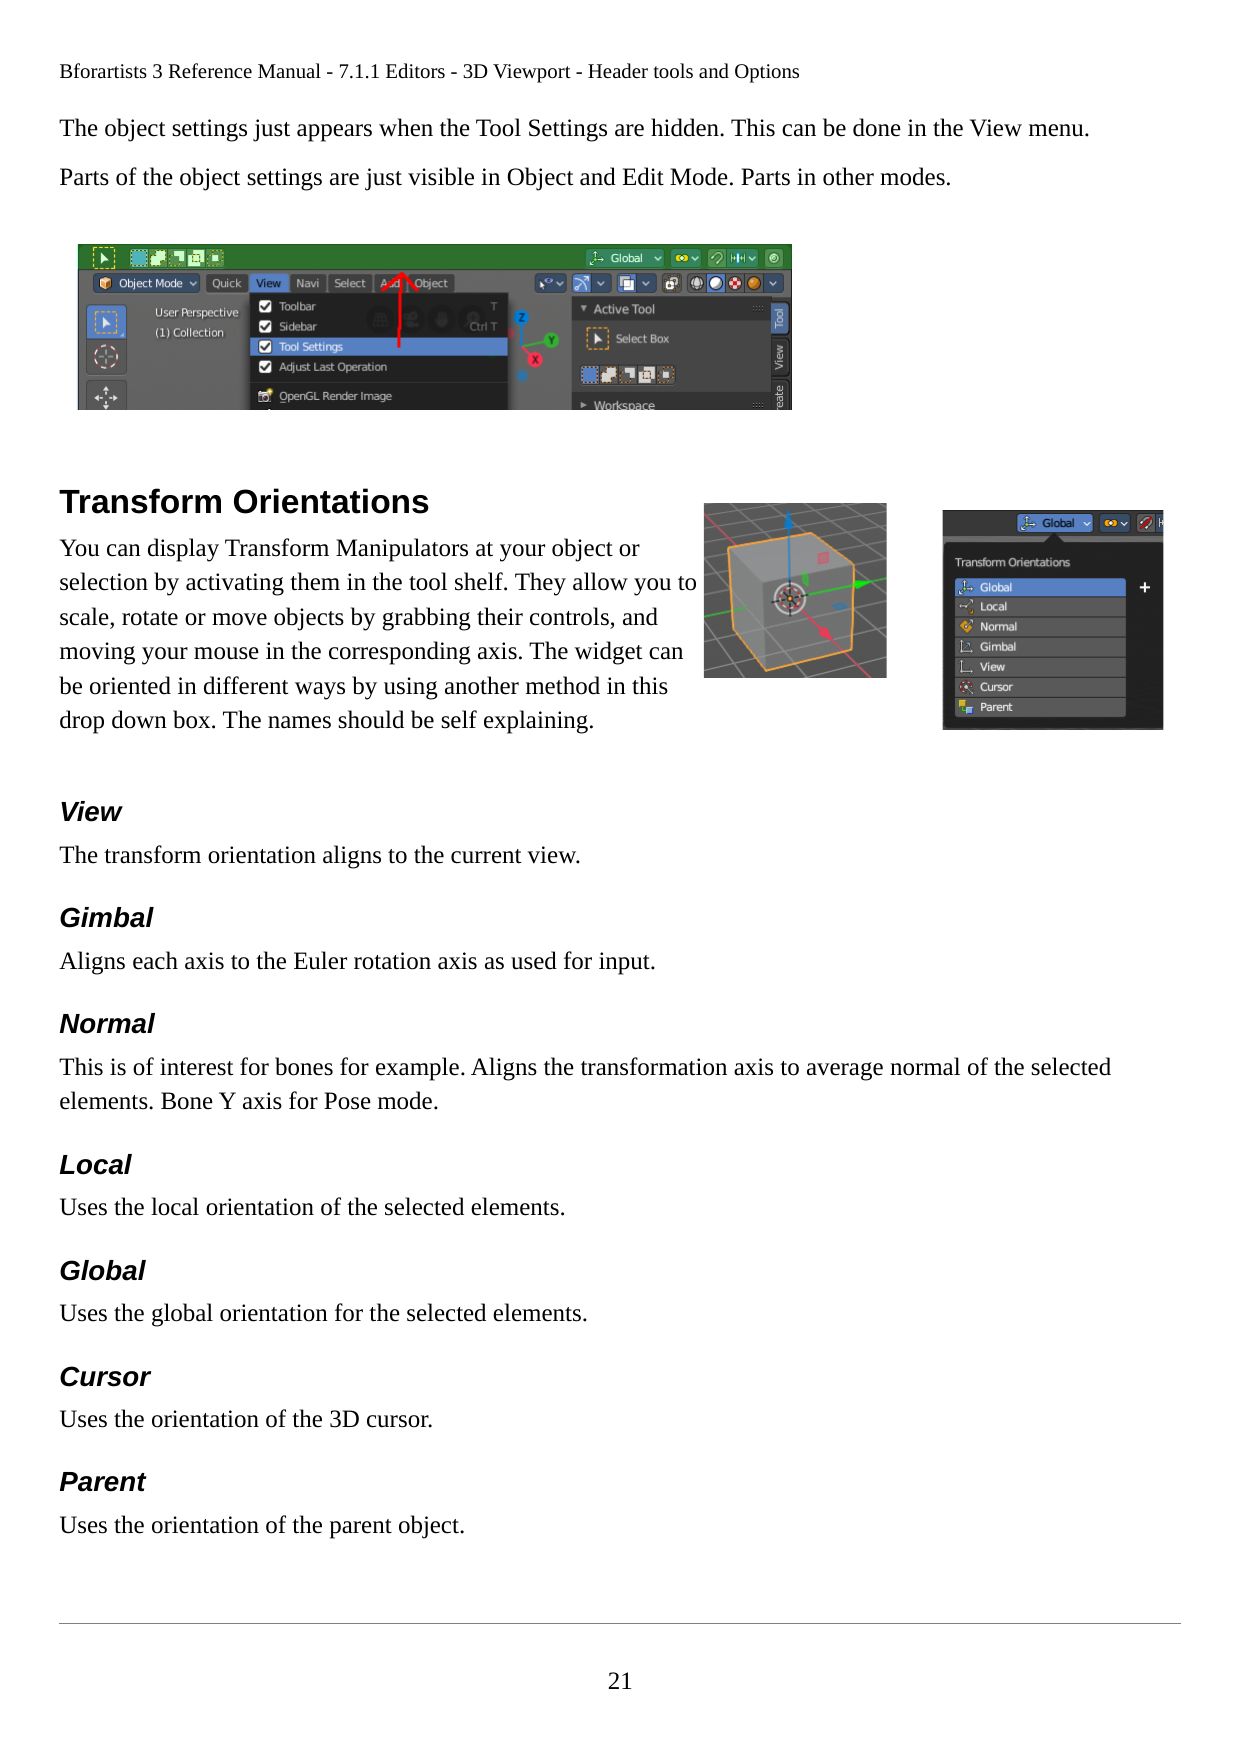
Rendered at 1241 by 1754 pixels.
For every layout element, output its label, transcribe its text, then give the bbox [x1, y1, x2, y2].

text The object settings just appears when the Tool Settings are hidden. This can be done in the View menu. [59, 113, 1181, 141]
text Uses the global orientation for the selected elements. [59, 1298, 1181, 1327]
text Parts of the object settings are just visible in Object and Edit Mode. Parts in other modes. [59, 162, 1181, 190]
text The transform orientation aligns to the current view. [59, 840, 1181, 869]
text Uses the local orientation of the selected elements. [59, 1192, 1181, 1221]
picture [942, 510, 1164, 730]
subtitle Gimbal [59, 902, 1181, 933]
subtitle Local [59, 1148, 1181, 1180]
subtitle Normal [59, 1008, 1181, 1039]
subtitle Transform Orientations [59, 482, 1181, 521]
subtitle Cursor [59, 1360, 1181, 1392]
text Uses the orientation of the parent object. [59, 1510, 1181, 1539]
text Aligns each axis to the Euler rotation axis as used for input. [59, 946, 1181, 975]
subtitle Parent [59, 1466, 1181, 1498]
text This is of interest for bones for example. Aligns the transformation axis to average normal of the selected elements. Bone Y axis for Pose mode. [59, 1052, 1181, 1115]
picture [76, 244, 792, 410]
picture [703, 503, 887, 678]
text You can display Transform Manipulators at your object or selection by activating them in the tool shelf. They allow you to scale, rotate or move objects by grabbing their controls, and moving your mouse in the corresponding axis. The widget can be oriented in different ways by using another method in this drop down box. The names should be self explaining. [59, 533, 1181, 734]
subtitle View [59, 796, 1181, 828]
text Uses the orientation of the 3D cursor. [59, 1404, 1181, 1433]
subtitle Global [59, 1254, 1181, 1286]
